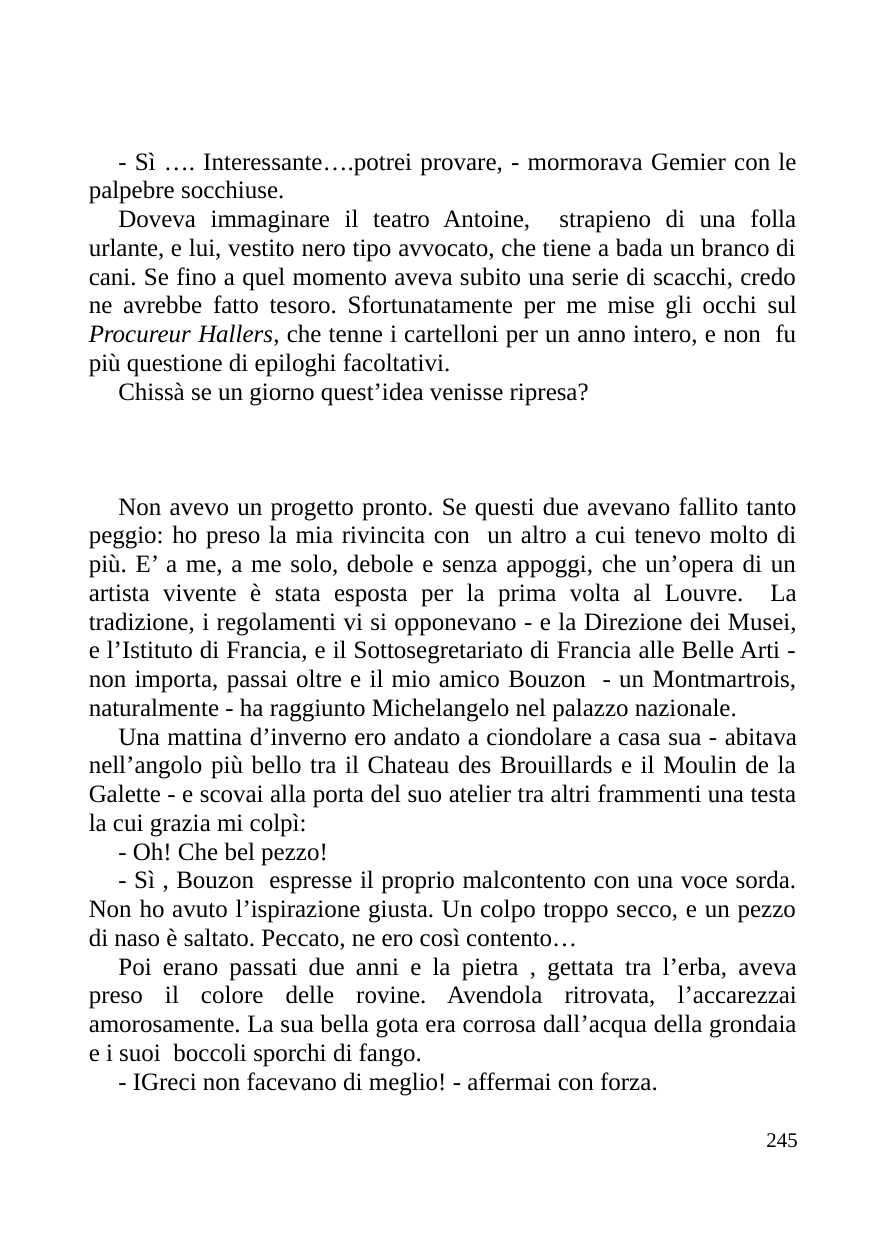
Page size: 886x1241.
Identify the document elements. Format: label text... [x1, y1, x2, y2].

text - Oh! Che bel pezzo! [88, 837, 797, 866]
text Una mattina d’inverno ero andato a ciondolare a casa sua - abitava nell’angolo più bello tra il Chateau des Brouillards e il Moulin de la Galette - e scovai alla porta del suo atelier tra altri frammenti una testa la cui grazia mi colpì: [88, 722, 797, 837]
text Poi erano passati due anni e la pietra , gettata tra l’erba, aveva preso il colore delle rovine. Avendola ritrovata, l’accarezzai amorosamente. La sua bella gota era corrosa dall’acqua della grondaia e i suoi boccoli sporchi di fango. [88, 952, 797, 1067]
text Chissà se un giorno quest’idea venisse ripresa? [88, 377, 797, 406]
text Doveva immaginare il teatro Antoine, strapieno di una folla urlante, e lui, vestito nero tipo avvocato, che tiene a bada un branco di cani. Se fino a quel momento aveva subito una serie di scacchi, credo ne avrebbe fatto tesoro. Sfortunatamente per me mise gli occhi sul Procureur Hallers, che tenne i cartelloni per un anno intero, e non fu più questione di epiloghi facoltativi. [88, 204, 797, 377]
text - Sì …. Interessante….potrei provare, - mormorava Gemier con le palpebre socchiuse. [88, 147, 797, 204]
text - IGreci non facevano di meglio! - affermai con forza. [88, 1067, 797, 1096]
text Non avevo un progetto pronto. Se questi due avevano fallito tanto peggio: ho preso la mia rivincita con un altro a cui tenevo molto di più. E’ a me, a me solo, debole e senza appoggi, che un’opera di un artista vivente è stata esposta per la prima volta al Louvre. La tradizione, i regolamenti vi si opponevano - e la Direzione dei Musei, e l’Istituto di Francia, e il Sottosegretariato di Francia alle Belle Arti - non importa, passai oltre e il mio amico Bouzon - un Montmartrois, naturalmente - ha raggiunto Michelangelo nel palazzo nazionale. [88, 492, 797, 722]
text - Sì , Bouzon espresse il proprio malcontento con una voce sorda. Non ho avuto l’ispirazione giusta. Un colpo troppo secco, e un pezzo di naso è saltato. Peccato, ne ero così contento… [88, 866, 797, 952]
